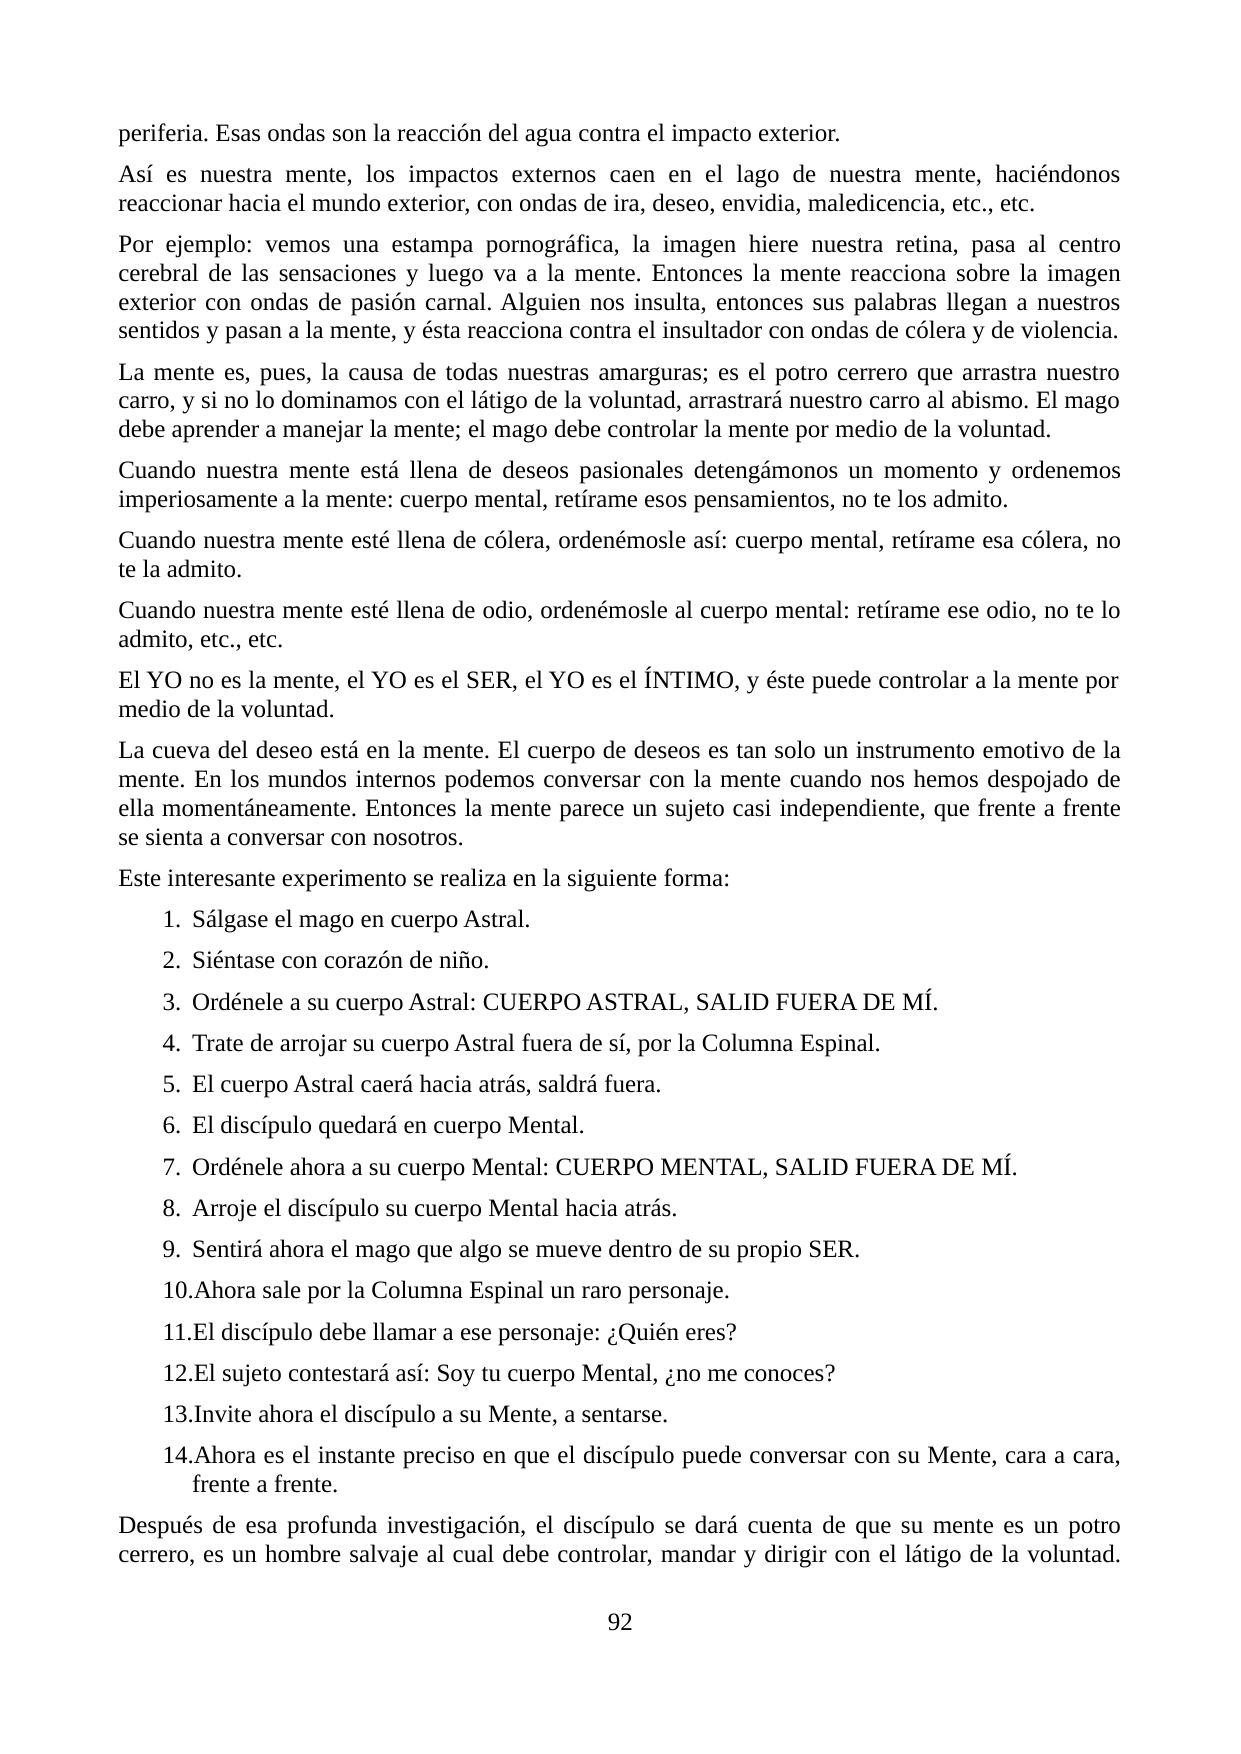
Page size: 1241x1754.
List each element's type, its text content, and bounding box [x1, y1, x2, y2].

text La mente es, pues, la causa de todas nuestras amarguras; es el potro cerrero que arrastra nuestro carro, y si no lo dominamos con el látigo de la voluntad, arrastrará nuestro carro al abismo. El mago debe aprender a manejar la mente; el mago debe controlar la mente por medio de la voluntad. [118, 357, 1122, 443]
list Ordénele ahora a su cuerpo Mental: CUERPO MENTAL, SALID FUERA DE MÍ. [162, 1152, 1122, 1181]
list Ordénele a su cuerpo Astral: CUERPO ASTRAL, SALID FUERA DE MÍ. [162, 987, 1122, 1016]
list Sálgase el mago en cuerpo Astral. [162, 904, 1122, 933]
list El sujeto contestará así: Soy tu cuerpo Mental, ¿no me conoces? [162, 1358, 1122, 1387]
list Ahora sale por la Columna Espinal un raro personaje. [162, 1276, 1122, 1304]
list Arroje el discípulo su cuerpo Mental hacia atrás. [162, 1193, 1122, 1222]
text periferia. Esas ondas son la reacción del agua contra el impacto exterior. [118, 118, 1122, 147]
list Invite ahora el discípulo a su Mente, a sentarse. [162, 1399, 1122, 1428]
text La cueva del deseo está en la mente. El cuerpo de deseos es tan solo un instrumento emotivo de la mente. En los mundos internos podemos conversar con la mente cuando nos hemos despojado de ella momentáneamente. Entonces la mente parece un sujeto casi independiente, que frente a frente se sienta a conversar con nosotros. [118, 736, 1122, 851]
text Después de esa profunda investigación, el discípulo se dará cuenta de que su mente es un potro cerrero, es un hombre salvaje al cual debe controlar, mandar y dirigir con el látigo de la voluntad. [118, 1511, 1122, 1568]
text Por ejemplo: vemos una estampa pornográfica, la imagen hiere nuestra retina, pasa al centro cerebral de las sensaciones y luego va a la mente. Entonces la mente reacciona sobre la imagen exterior con ondas de pasión carnal. Alguien nos insulta, entonces sus palabras llegan a nuestros sentidos y pasan a la mente, y ésta reacciona contra el insultador con ondas de cólera y de violencia. [118, 229, 1122, 344]
list El cuerpo Astral caerá hacia atrás, saldrá fuera. [162, 1069, 1122, 1098]
text El YO no es la mente, el YO es el SER, el YO es el ÍNTIMO, y éste puede controlar a la mente por medio de la voluntad. [118, 666, 1122, 723]
text Cuando nuestra mente esté llena de odio, ordenémosle al cuerpo mental: retírame ese odio, no te lo admito, etc., etc. [118, 596, 1122, 653]
text Cuando nuestra mente esté llena de cólera, ordenémosle así: cuerpo mental, retírame esa cólera, no te la admito. [118, 526, 1122, 583]
text Cuando nuestra mente está llena de deseos pasionales detengámonos un momento y ordenemos imperiosamente a la mente: cuerpo mental, retírame esos pensamientos, no te los admito. [118, 456, 1122, 513]
list El discípulo quedará en cuerpo Mental. [162, 1111, 1122, 1139]
list Trate de arrojar su cuerpo Astral fuera de sí, por la Columna Espinal. [162, 1028, 1122, 1057]
list El discípulo debe llamar a ese personaje: ¿Quién eres? [162, 1317, 1122, 1346]
text Este interesante experimento se realiza en la siguiente forma: [118, 863, 1122, 892]
list Siéntase con corazón de niño. [162, 946, 1122, 974]
list Ahora es el instante preciso en que el discípulo puede conversar con su Mente, cara a cara, frente a frente. [162, 1441, 1122, 1498]
list Sentirá ahora el mago que algo se mueve dentro de su propio SER. [162, 1234, 1122, 1263]
text Así es nuestra mente, los impactos externos caen en el lago de nuestra mente, haciéndonos reaccionar hacia el mundo exterior, con ondas de ira, deseo, envidia, maledicencia, etc., etc. [118, 159, 1122, 217]
